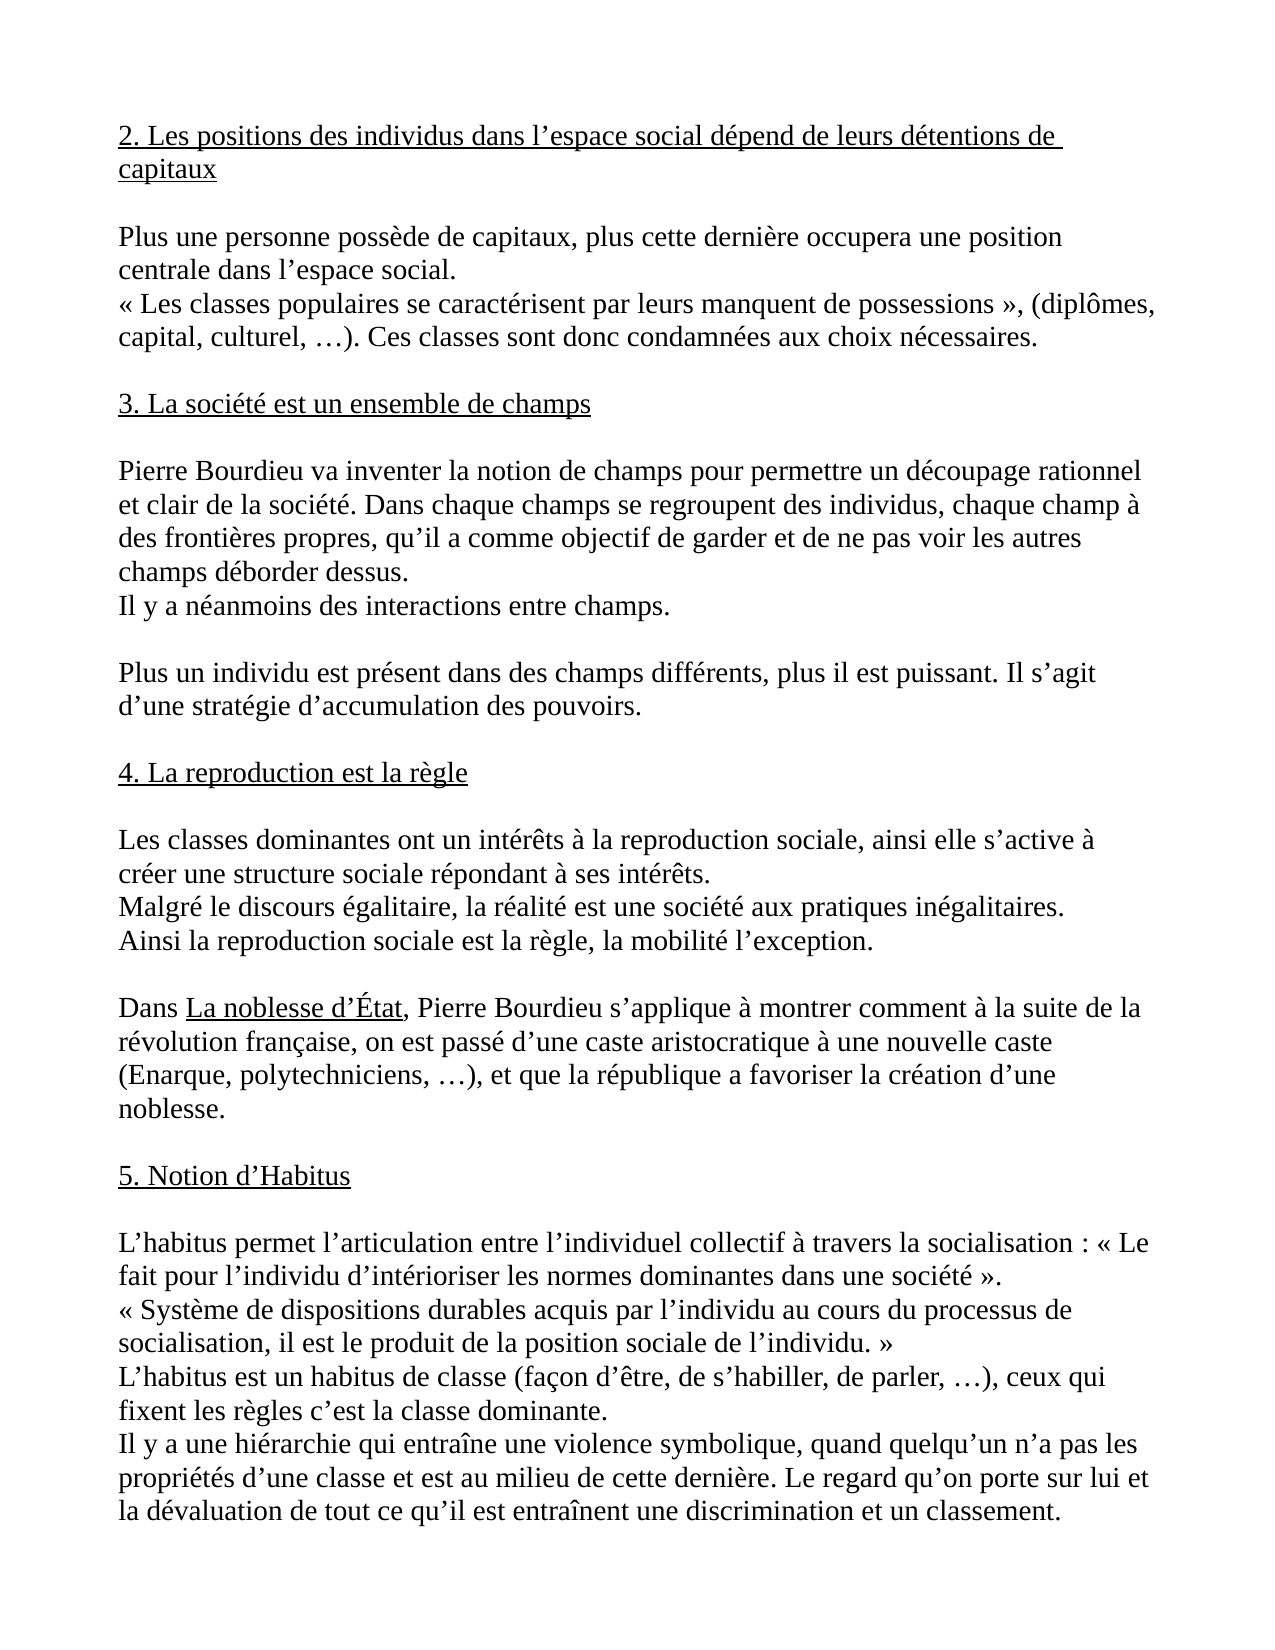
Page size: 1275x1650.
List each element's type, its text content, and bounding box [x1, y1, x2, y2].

text 5. Notion d’Habitus [118, 1158, 1157, 1191]
text Malgré le discours égalitaire, la réalité est une société aux pratiques inégalitaires. Ainsi la reproduction sociale est la règle, la mobilité l’exception. [118, 889, 1157, 957]
text « Système de dispositions durables acquis par l’individu au cours du processus de socialisation, il est le produit de la position sociale de l’individu. » [118, 1292, 1157, 1359]
text Les classes dominantes ont un intérêts à la reproduction sociale, ainsi elle s’active à créer une structure sociale répondant à ses intérêts. [118, 822, 1157, 889]
text Il y a néanmoins des interactions entre champs. [118, 588, 1157, 621]
text « Les classes populaires se caractérisent par leurs manquent de possessions », (diplômes, capital, culturel, …). Ces classes sont donc condamnées aux choix nécessaires. [118, 286, 1157, 353]
text Pierre Bourdieu va inventer la notion de champs pour permettre un découpage rationnel et clair de la société. Dans chaque champs se regroupent des individus, chaque champ à des frontières propres, qu’il a comme objectif de garder et de ne pas voir les autres champs déborder dessus. [118, 453, 1157, 588]
text 3. La société est un ensemble de champs [118, 386, 1157, 420]
text Dans La noblesse d’État, Pierre Bourdieu s’applique à montrer comment à la suite de la révolution française, on est passé d’une caste aristocratique à une nouvelle caste (Enarque, polytechniciens, …), et que la république a favoriser la création d’une noblesse. [118, 990, 1157, 1124]
text Plus une personne possède de capitaux, plus cette dernière occupera une position centrale dans l’espace social. [118, 219, 1157, 286]
text Plus un individu est présent dans des champs différents, plus il est puissant. Il s’agit d’une stratégie d’accumulation des pouvoirs. [118, 655, 1157, 722]
text 2. Les positions des individus dans l’espace social dépend de leurs détentions de capitaux [118, 118, 1157, 185]
text L’habitus est un habitus de classe (façon d’être, de s’habiller, de parler, …), ceux qui fixent les règles c’est la classe dominante. Il y a une hiérarchie qui entraîne une violence symbolique, quand quelqu’un n’a pas les propriétés d’une classe et est au milieu de cette dernière. Le regard qu’on porte sur lui et la dévaluation de tout ce qu’il est entraînent une discrimination et un classement. [118, 1359, 1157, 1527]
text L’habitus permet l’articulation entre l’individuel collectif à travers la socialisation : « Le fait pour l’individu d’intérioriser les normes dominantes dans une société ». [118, 1225, 1157, 1292]
text 4. La reproduction est la règle [118, 755, 1157, 789]
